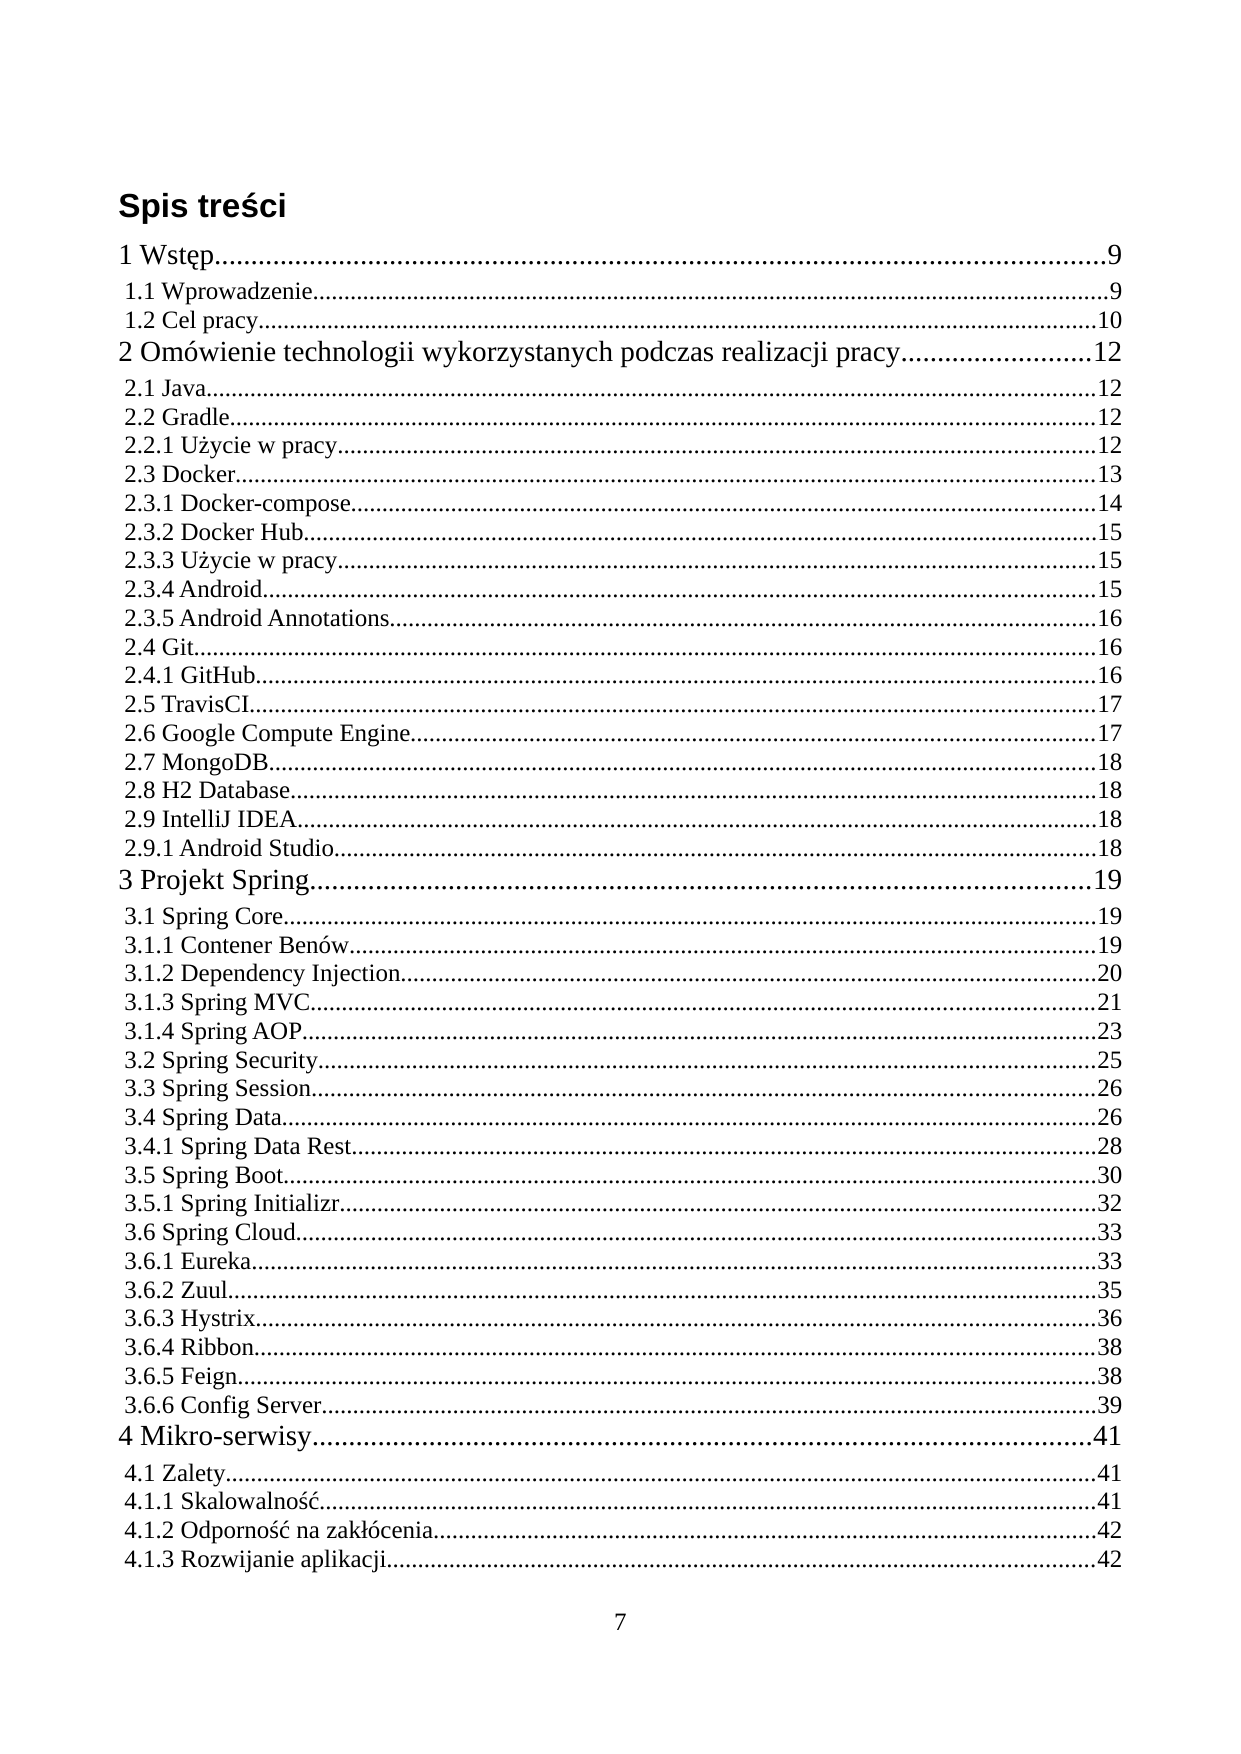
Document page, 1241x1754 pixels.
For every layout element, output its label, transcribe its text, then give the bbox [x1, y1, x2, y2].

text 4.1.3 Rozwijanie aplikacji 42 [124, 1544, 1122, 1573]
text 4.1.2 Odporność na zakłócenia 42 [124, 1515, 1122, 1544]
text 3.3 Spring Session 26 [124, 1073, 1122, 1102]
subtitle Spis treści [118, 186, 1122, 225]
text 3.6.4 Ribbon 38 [124, 1332, 1122, 1361]
text 3.6.1 Eureka 33 [124, 1246, 1122, 1275]
text 3.5 Spring Boot 30 [124, 1160, 1122, 1188]
text 2.6 Google Compute Engine 17 [124, 718, 1122, 747]
text 1.1 Wprowadzenie 9 [124, 276, 1122, 305]
text 3.1.2 Dependency Injection 20 [124, 958, 1122, 987]
text 2.5 TravisCI 17 [124, 689, 1122, 718]
text 2.2 Gradle 12 [124, 402, 1122, 431]
text 4.1.1 Skalowalność 41 [124, 1486, 1122, 1515]
text 2.3 Docker 13 [124, 459, 1122, 488]
text 2.3.5 Android Annotations 16 [124, 603, 1122, 632]
text 2.3.1 Docker-compose 14 [124, 488, 1122, 517]
text 3 Projekt Spring 19 [118, 862, 1122, 895]
text 2.8 H2 Database 18 [124, 776, 1122, 804]
text 2.4 Git 16 [124, 632, 1122, 661]
text 1.2 Cel pracy 10 [124, 305, 1122, 334]
text 3.1.4 Spring AOP 23 [124, 1016, 1122, 1045]
text 3.6 Spring Cloud 33 [124, 1217, 1122, 1246]
text 3.6.2 Zuul 35 [124, 1275, 1122, 1303]
text 2.9.1 Android Studio 18 [124, 833, 1122, 862]
text 2 Omówienie technologii wykorzystanych podczas realizacji pracy 12 [118, 334, 1122, 367]
text 3.6.6 Config Server 39 [124, 1390, 1122, 1418]
text 2.3.2 Docker Hub 15 [124, 517, 1122, 546]
text 4 Mikro-serwisy 41 [118, 1418, 1122, 1452]
text 3.5.1 Spring Initializr 32 [124, 1188, 1122, 1217]
text 3.1.1 Contener Benów 19 [124, 930, 1122, 958]
text 2.9 IntelliJ IDEA 18 [124, 804, 1122, 833]
text 2.7 MongoDB 18 [124, 747, 1122, 776]
text 3.2 Spring Security 25 [124, 1045, 1122, 1073]
text 2.1 Java 12 [124, 373, 1122, 402]
text 2.3.4 Android 15 [124, 574, 1122, 603]
text 3.4 Spring Data 26 [124, 1102, 1122, 1131]
text 2.3.3 Użycie w pracy 15 [124, 546, 1122, 574]
text 2.2.1 Użycie w pracy 12 [124, 431, 1122, 459]
text 3.6.3 Hystrix 36 [124, 1303, 1122, 1332]
text 2.4.1 GitHub 16 [124, 661, 1122, 689]
text 3.1 Spring Core 19 [124, 901, 1122, 930]
text 3.4.1 Spring Data Rest 28 [124, 1131, 1122, 1160]
text 3.6.5 Feign 38 [124, 1361, 1122, 1390]
text 4.1 Zalety 41 [124, 1458, 1122, 1486]
text 3.1.3 Spring MVC 21 [124, 987, 1122, 1016]
text 1 Wstęp 9 [118, 237, 1122, 271]
